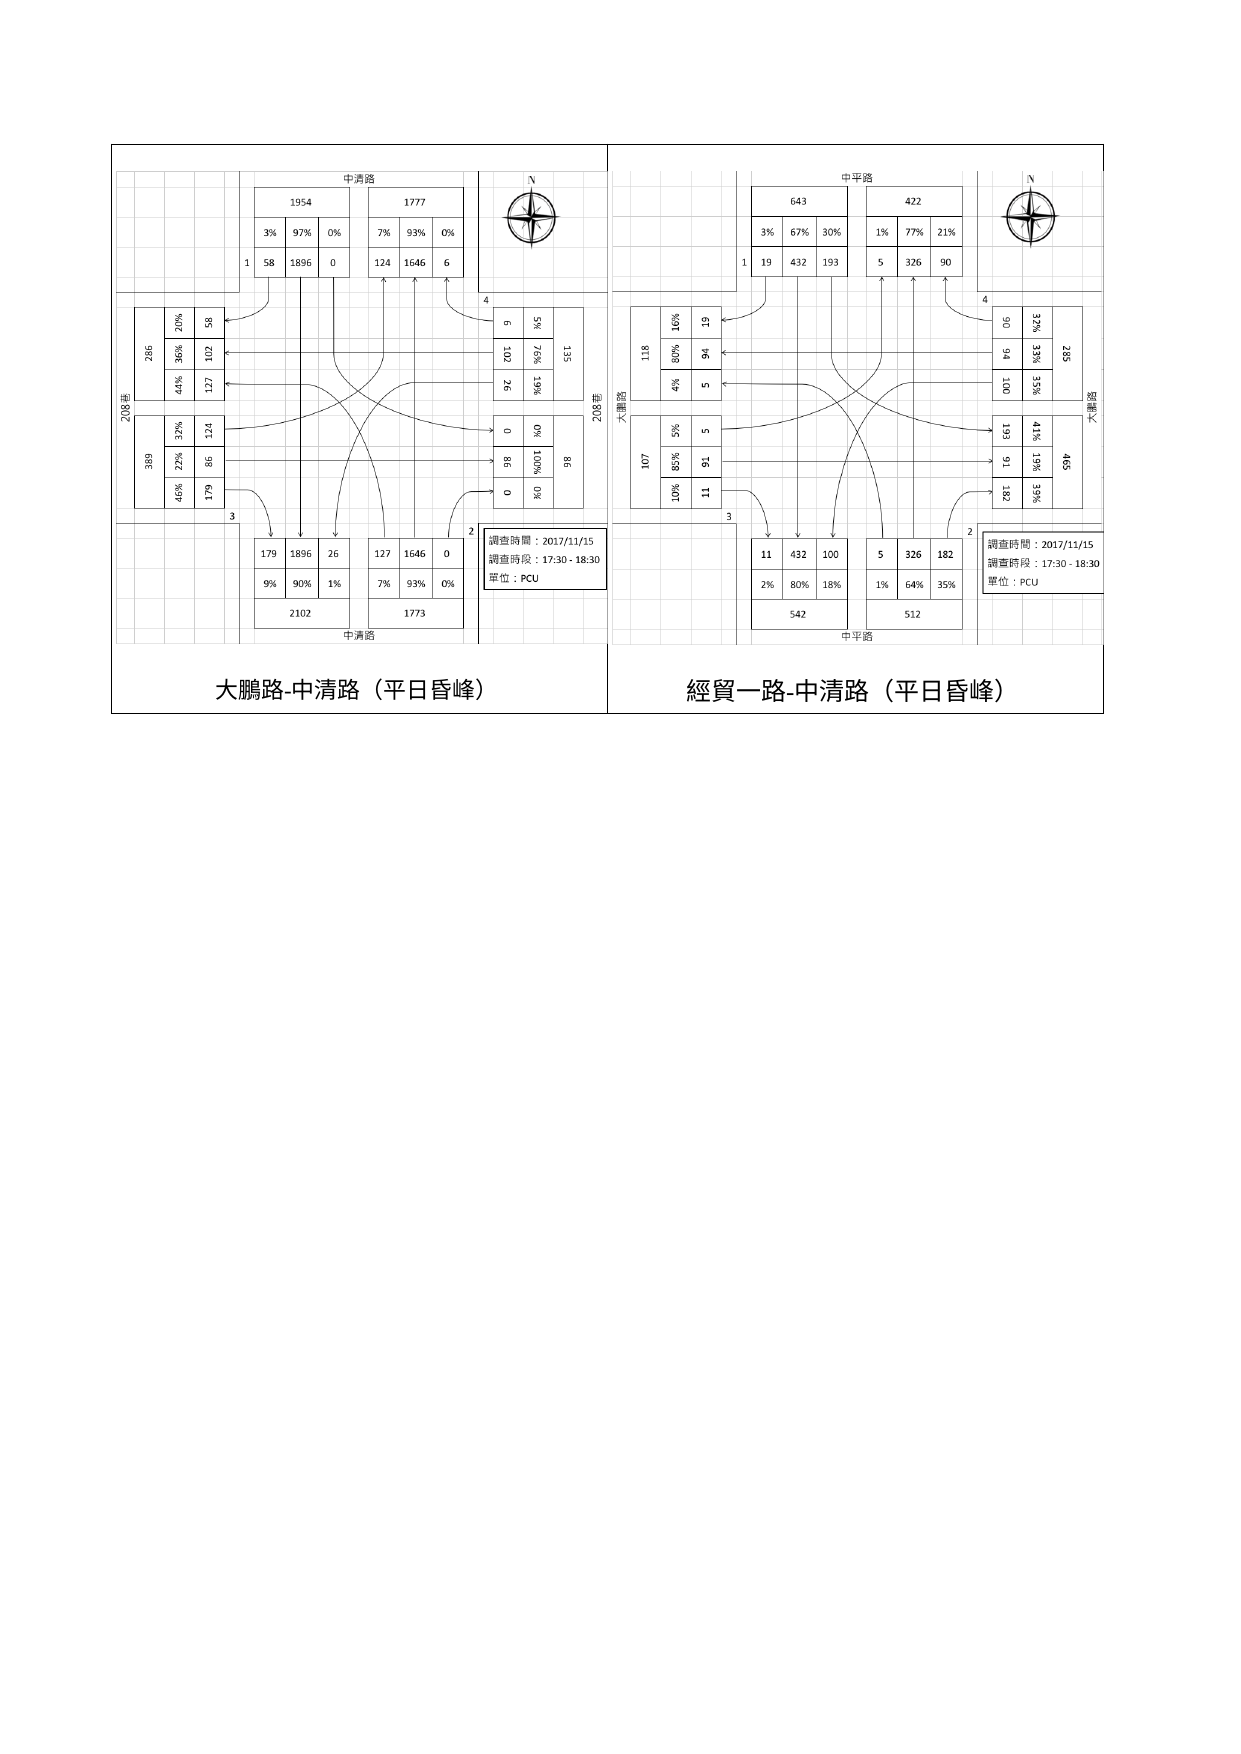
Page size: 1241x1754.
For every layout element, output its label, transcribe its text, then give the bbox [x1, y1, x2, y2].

table_cell 大鵬路-中清路（平日昏峰） [112, 145, 607, 713]
table_cell 經貿一路-中清路（平日昏峰） [608, 145, 1103, 713]
